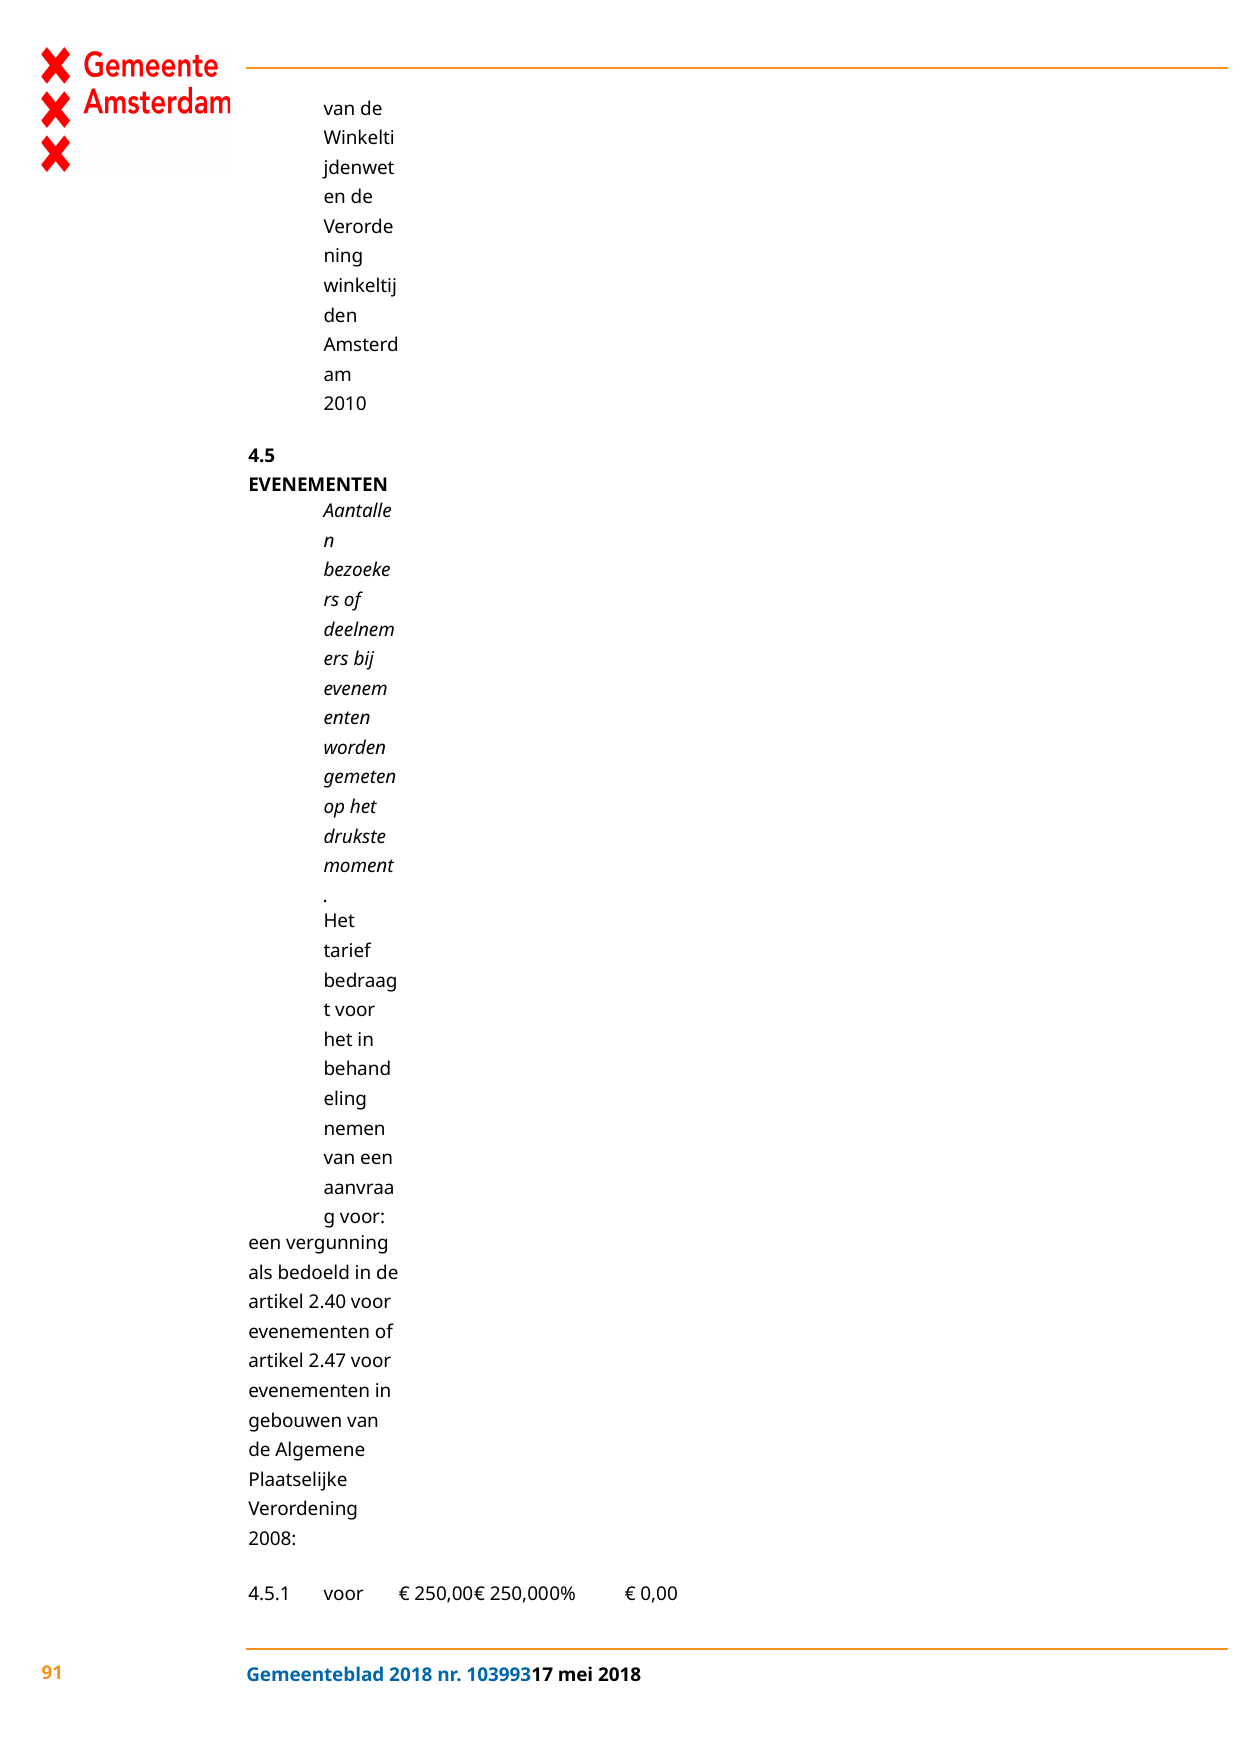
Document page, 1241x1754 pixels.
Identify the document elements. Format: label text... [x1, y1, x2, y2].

table_cell [248, 95, 323, 416]
table_cell [625, 95, 700, 416]
table_cell van de Winkeltijdenwet en de Verordening winkeltijden Amsterdam 2010 [323, 95, 398, 416]
table_cell [399, 1229, 474, 1580]
table_cell [625, 908, 700, 1229]
table_cell [399, 442, 474, 497]
table_cell [549, 95, 624, 416]
table_cell [323, 416, 398, 442]
table_cell [399, 416, 474, 442]
table_cell 0% [549, 1580, 624, 1606]
table_cell [549, 442, 624, 497]
table_cell [549, 416, 624, 442]
table_cell voor [323, 1580, 398, 1606]
table_cell [474, 416, 549, 442]
table_cell Aantallen bezoekers of deelnemers bij evenementen worden gemeten op het drukste moment. [323, 498, 398, 908]
table_cell [399, 908, 474, 1229]
table_cell [625, 442, 700, 497]
table_cell 4.5 EVENEMENTEN [248, 442, 398, 497]
table_cell € 250,00 [399, 1580, 474, 1606]
table_cell € 0,00 [625, 1580, 700, 1606]
table_cell [474, 908, 549, 1229]
table_cell [474, 1229, 549, 1580]
table_cell [248, 498, 323, 908]
table_cell [248, 416, 323, 442]
table_cell [625, 1229, 700, 1580]
table_cell [549, 908, 624, 1229]
table_cell een vergunning als bedoeld in de artikel 2.40 voor evenementen of artikel 2.47 voor evenementen in gebouwen van de Algemene Plaatselijke Verordening 2008: [248, 1229, 398, 1580]
table_cell 4.5.1 [248, 1580, 323, 1606]
table_cell [399, 498, 474, 908]
table_cell [248, 908, 323, 1229]
table_cell [625, 416, 700, 442]
table_cell [474, 442, 549, 497]
table_cell [549, 1229, 624, 1580]
table_cell [399, 95, 474, 416]
table_cell [474, 95, 549, 416]
table_cell Het tarief bedraagt voor het in behandeling nemen van een aanvraag voor: [323, 908, 398, 1229]
table_cell [625, 498, 700, 908]
picture [41, 47, 231, 172]
table_cell € 250,00 [474, 1580, 549, 1606]
table_cell [474, 498, 549, 908]
table_cell [549, 498, 624, 908]
